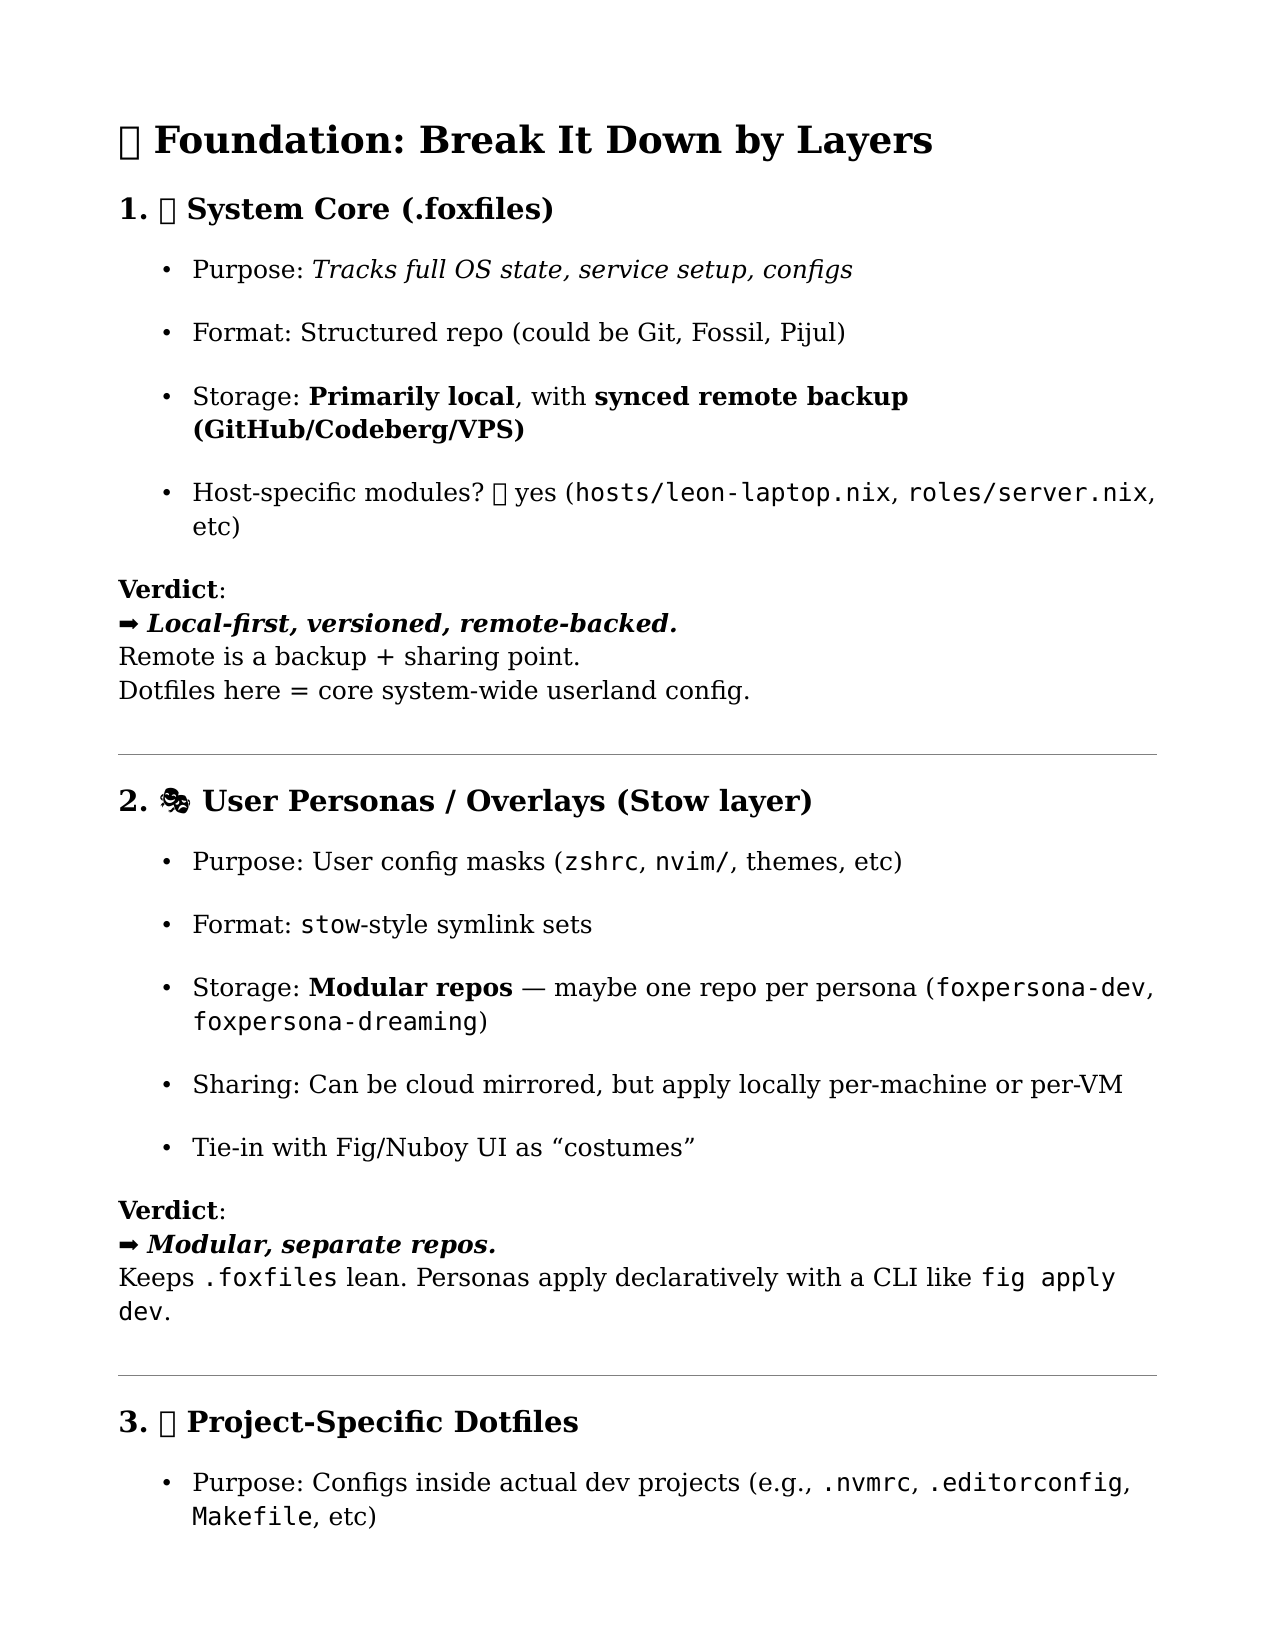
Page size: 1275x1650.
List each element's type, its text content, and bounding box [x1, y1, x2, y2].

text Verdict: ➡️ Local-first, versioned, remote-backed. Remote is a backup + sharing point. Dotfiles here = core system-wide userland config. [118, 575, 1157, 705]
list Purpose: Configs inside actual dev projects (e.g., .nvmrc, .editorconfig, Makefile, etc) [162, 1468, 1157, 1531]
subtitle 1. 🧠 System Core (.foxfiles) [118, 192, 1157, 226]
list Tie-in with Fig/Nuboy UI as “costumes” [162, 1133, 1157, 1162]
list Purpose: User config masks (zshrc, nvim/, themes, etc) [162, 847, 1157, 876]
text Verdict: ➡️ Modular, separate repos. Keeps .foxfiles lean. Personas apply declaratively with a CLI like fig apply dev. [118, 1196, 1157, 1326]
list Format: Structured repo (could be Git, Fossil, Pijul) [162, 318, 1157, 348]
subtitle 3. 🧰 Project-Specific Dotfiles [118, 1405, 1157, 1439]
list Sharing: Can be cloud mirrored, but apply locally per-machine or per-VM [162, 1070, 1157, 1099]
list Format: stow-style symlink sets [162, 910, 1157, 939]
subtitle 2. 🎭 User Personas / Overlays (Stow layer) [118, 783, 1157, 818]
list Purpose: Tracks full OS state, service setup, configs [162, 255, 1157, 284]
list Storage: Modular repos — maybe one repo per persona (foxpersona-dev, foxpersona-dreaming) [162, 973, 1157, 1036]
subtitle 🧱 Foundation: Break It Down by Layers [118, 118, 1157, 162]
list Host-specific modules? ✅ yes (hosts/leon-laptop.nix, roles/server.nix, etc) [162, 478, 1157, 541]
list Storage: Primarily local, with synced remote backup (GitHub/Codeberg/VPS) [162, 381, 1157, 444]
